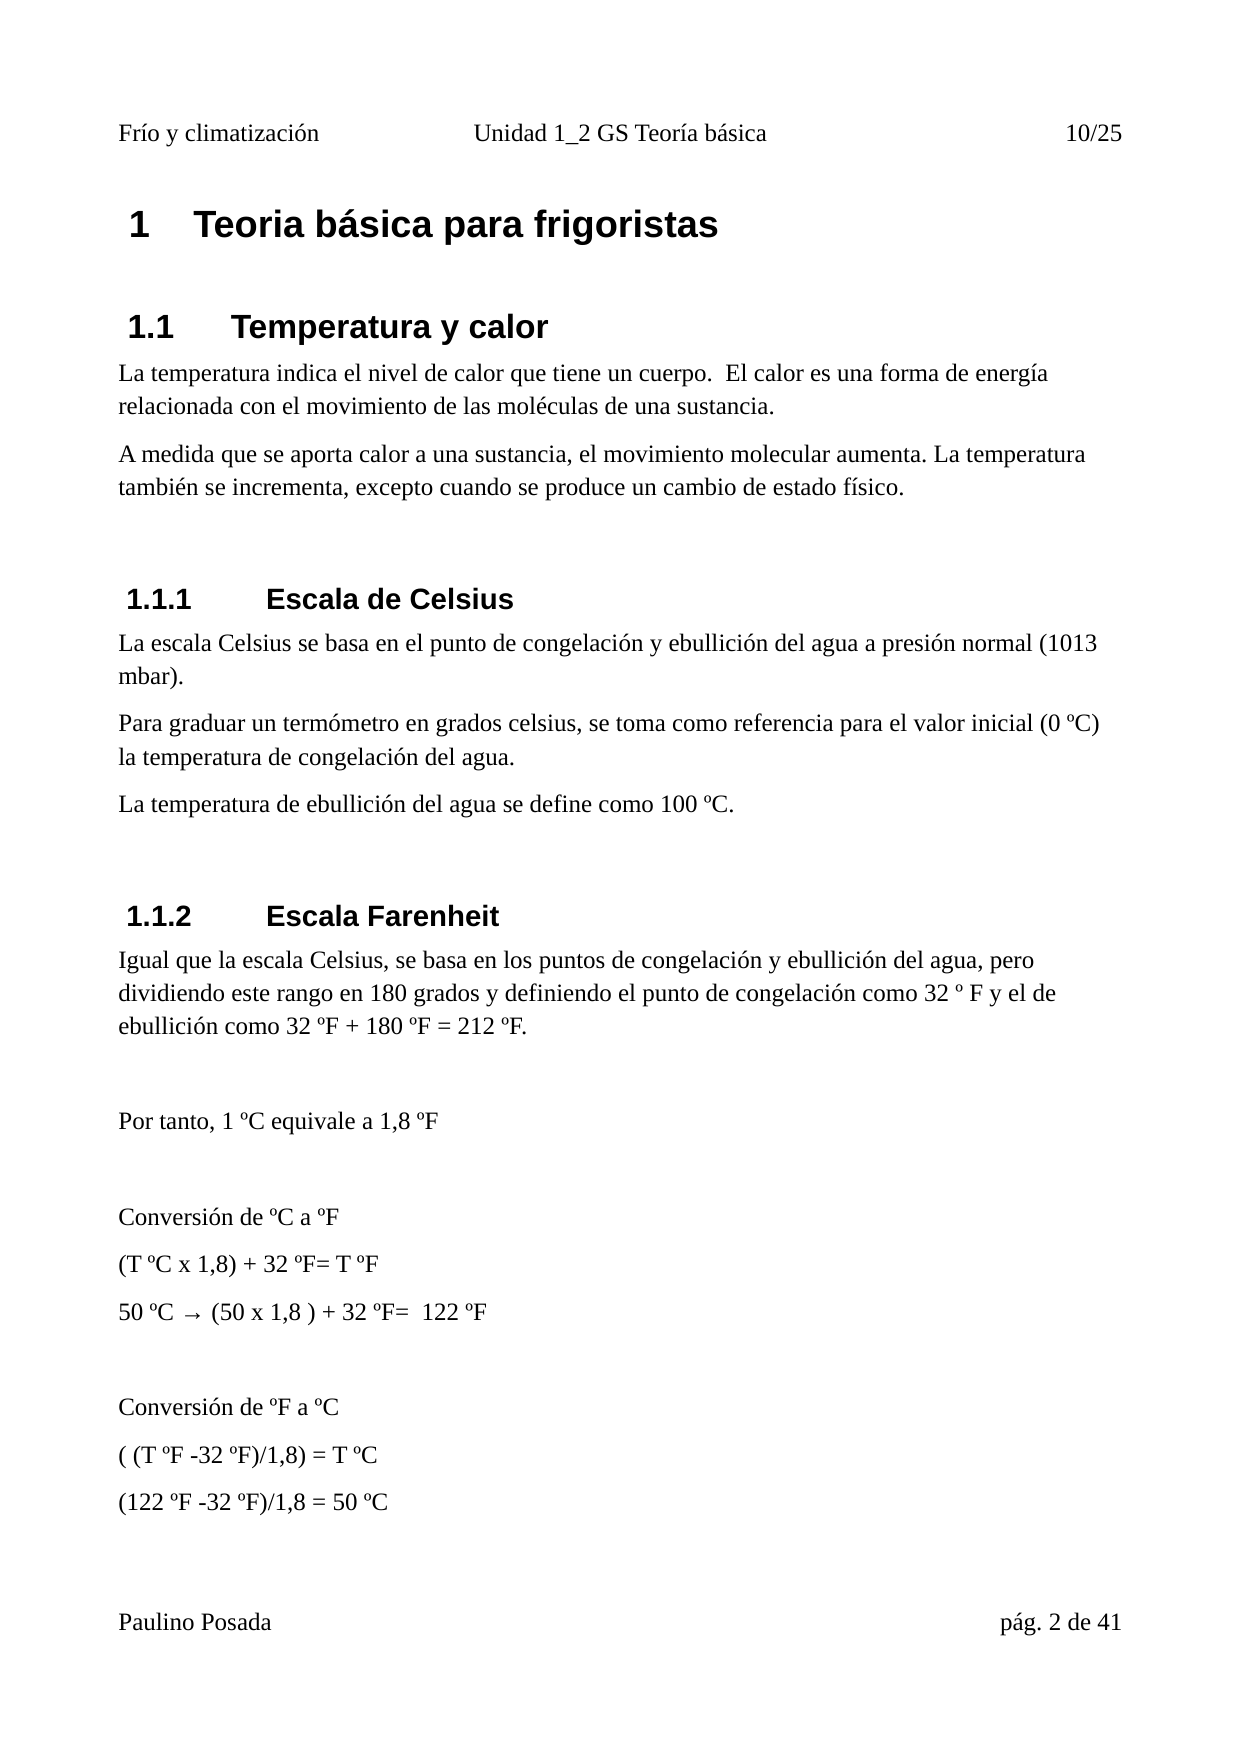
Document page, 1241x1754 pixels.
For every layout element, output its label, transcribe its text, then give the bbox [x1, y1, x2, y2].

text Por tanto, 1 ºC equivale a 1,8 ºF [118, 1106, 1122, 1135]
text (122 ºF -32 ºF)/1,8 = 50 ºC [118, 1487, 1122, 1516]
text Conversión de ºC a ºF [118, 1202, 1122, 1230]
text (T ºC x 1,8) + 32 ºF= T ºF [118, 1249, 1122, 1278]
text La temperatura de ebullición del agua se define como 100 ºC. [118, 789, 1122, 818]
text ( (T ºF -32 ºF)/1,8) = T ºC [118, 1440, 1122, 1468]
text La temperatura indica el nivel de calor que tiene un cuerpo. El calor es una forma de energía relacionada con el movimiento de las moléculas de una sustancia. [118, 358, 1122, 420]
text Conversión de ºF a ºC [118, 1392, 1122, 1421]
text A medida que se aporta calor a una sustancia, el movimiento molecular aumenta. La temperatura también se incrementa, excepto cuando se produce un cambio de estado físico. [118, 439, 1122, 501]
subtitle Teoria básica para frigoristas [118, 201, 1122, 245]
text Igual que la escala Celsius, se basa en los puntos de congelación y ebullición del agua, pero dividiendo este rango en 180 grados y definiendo el punto de congelación como 32 º F y el de ebullición como 32 ºF + 180 ºF = 212 ºF. [118, 945, 1122, 1040]
text Para graduar un termómetro en grados celsius, se toma como referencia para el valor inicial (0 ºC) la temperatura de congelación del agua. [118, 708, 1122, 770]
text 50 ºC → (50 x 1,8 ) + 32 ºF= 122 ºF [118, 1297, 1122, 1326]
subtitle Temperatura y calor [118, 307, 1122, 346]
subtitle Escala de Celsius [118, 582, 1122, 615]
text La escala Celsius se basa en el punto de congelación y ebullición del agua a presión normal (1013 mbar). [118, 628, 1122, 690]
subtitle Escala Farenheit [118, 899, 1122, 933]
